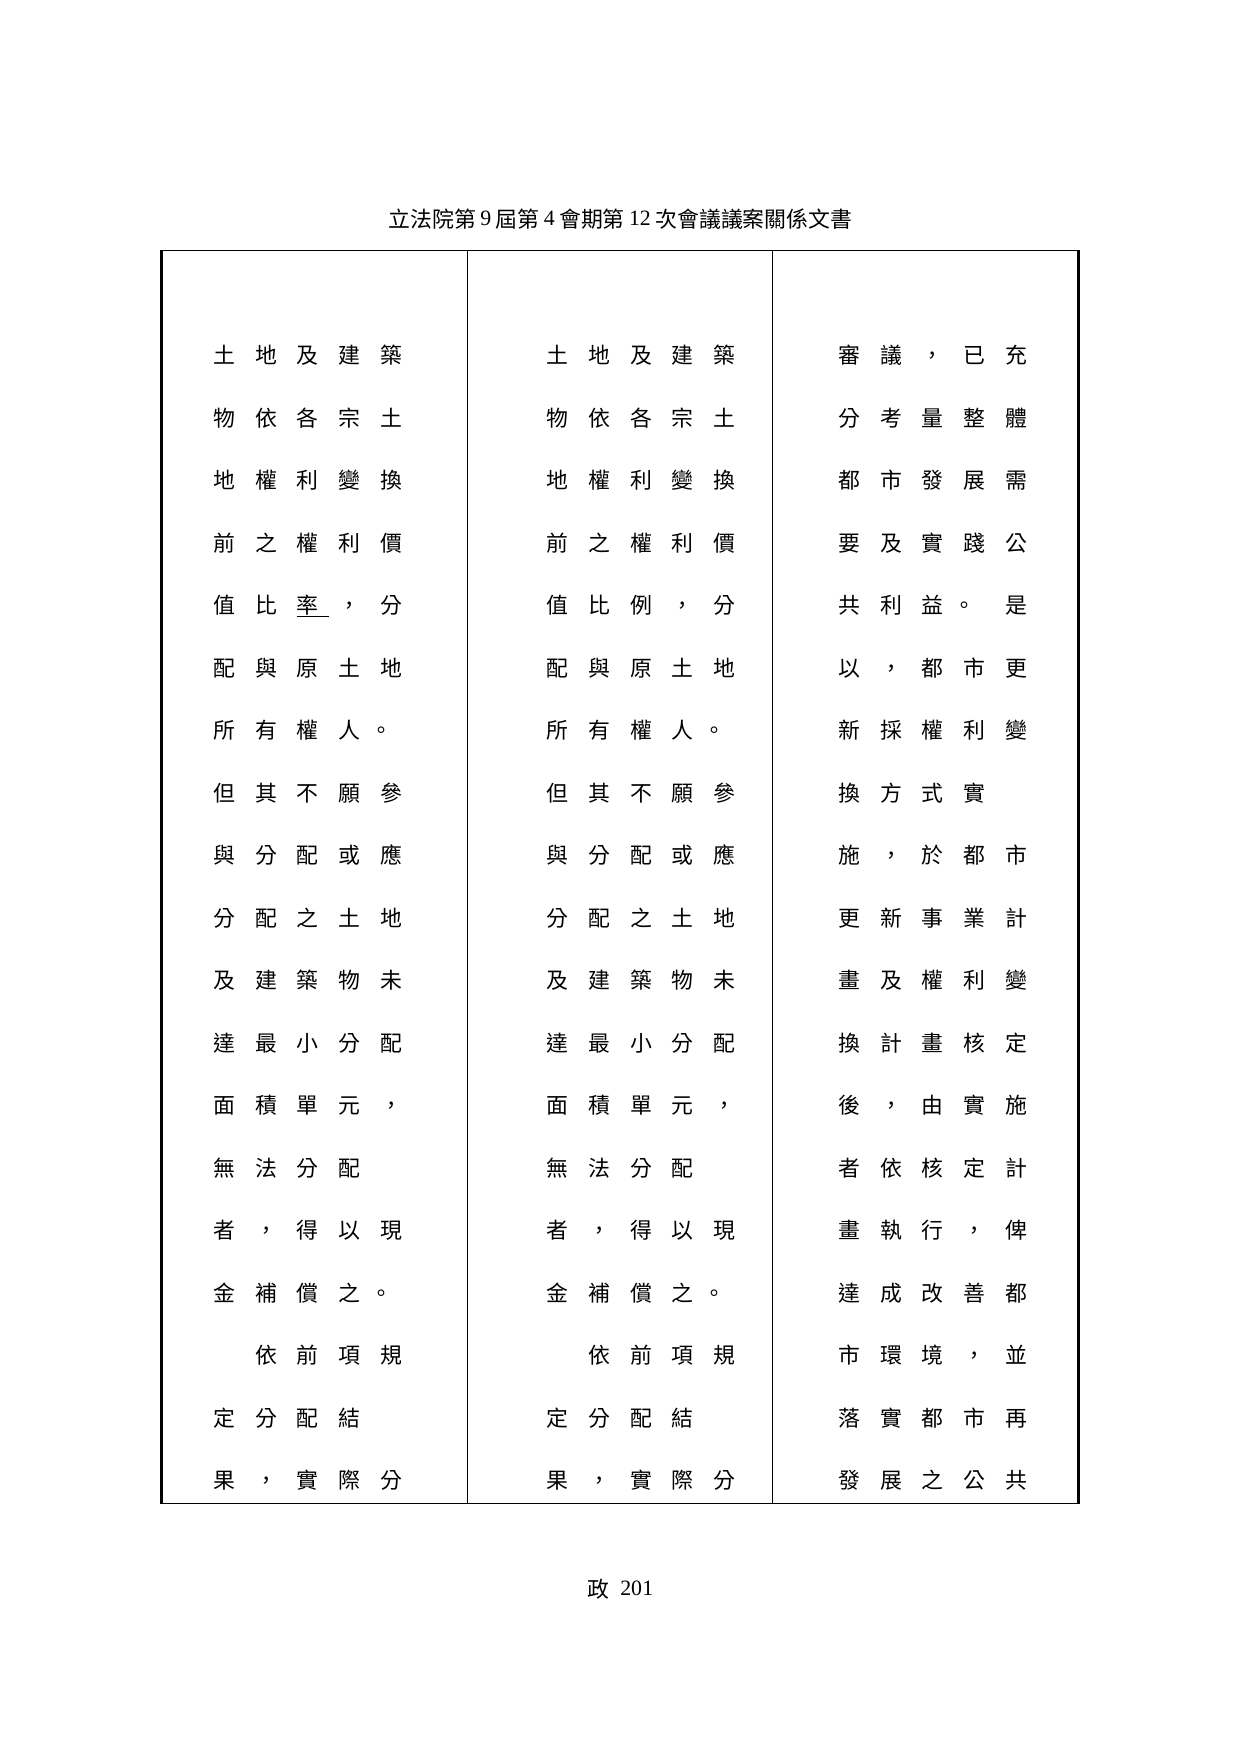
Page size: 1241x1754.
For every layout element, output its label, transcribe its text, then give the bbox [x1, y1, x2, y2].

table_cell 審議，已充分考量整體都市發展需要及實踐公共利益。是以，都市更新採權利變換方式實施，於都市更新事業計畫及權利變換計畫核定後，由實施者依核定計畫執行，俾達成改善都市環境，並落實都市再發展之公共 [773, 251, 1077, 1503]
table_cell 土地及建築物依各宗土地權利變換前之權利價值比例，分配與原土地所有權人。但其不願參與分配或應分配之土地及建築物未達最小分配面積單元，無法分配者，得以現金補償之。 依前項規定分配結果，實際分 [468, 251, 772, 1503]
table_cell 土地及建築物依各宗土地權利變換前之權利價值比率，分配與原土地所有權人。但其不願參與分配或應分配之土地及建築物未達最小分配面積單元，無法分配者，得以現金補償之。 依前項規定分配結果，實際分 [163, 251, 467, 1503]
